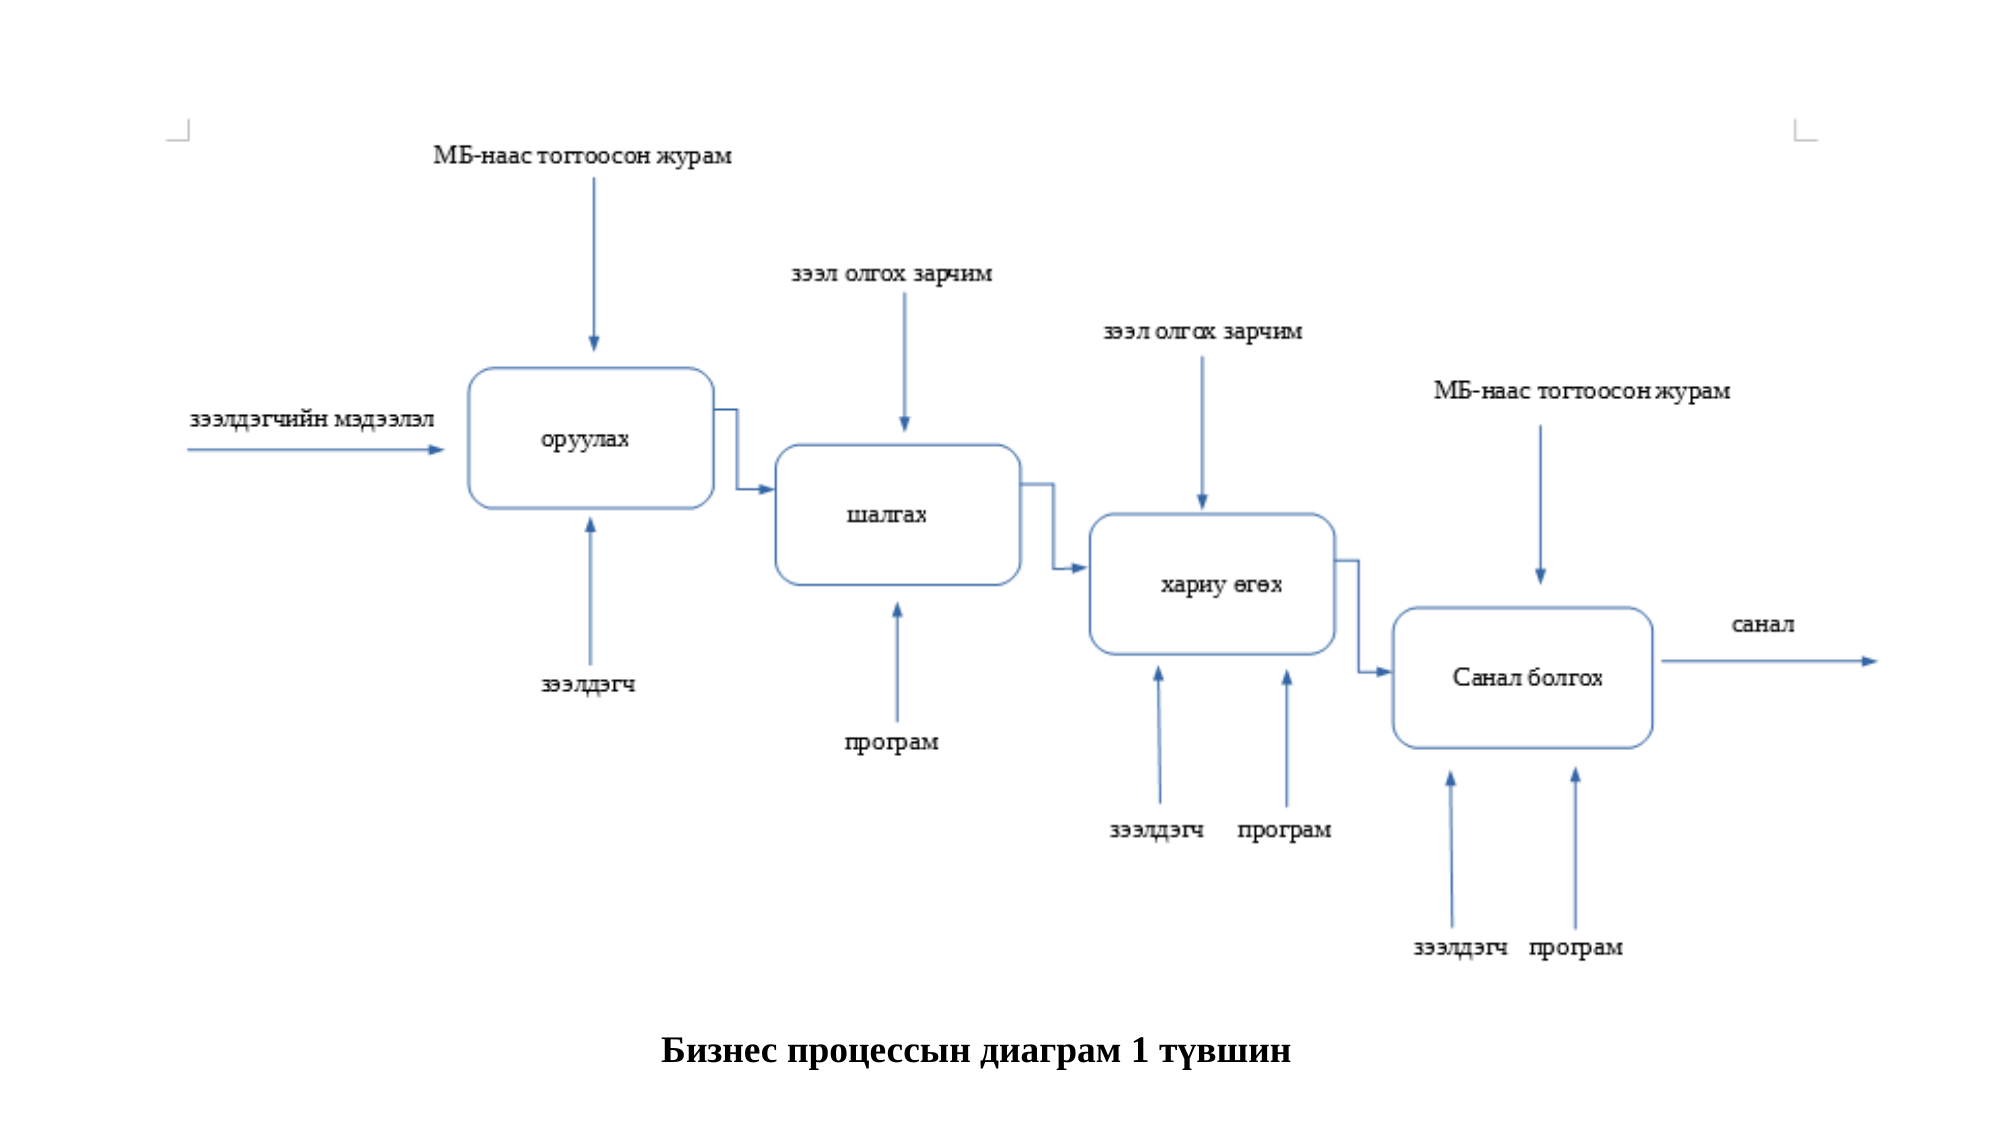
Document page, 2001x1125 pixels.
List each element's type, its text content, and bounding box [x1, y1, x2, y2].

text_box Бизнес процессын диаграм 1 түвшин [476, 1017, 1477, 1122]
picture [153, 106, 1902, 1013]
